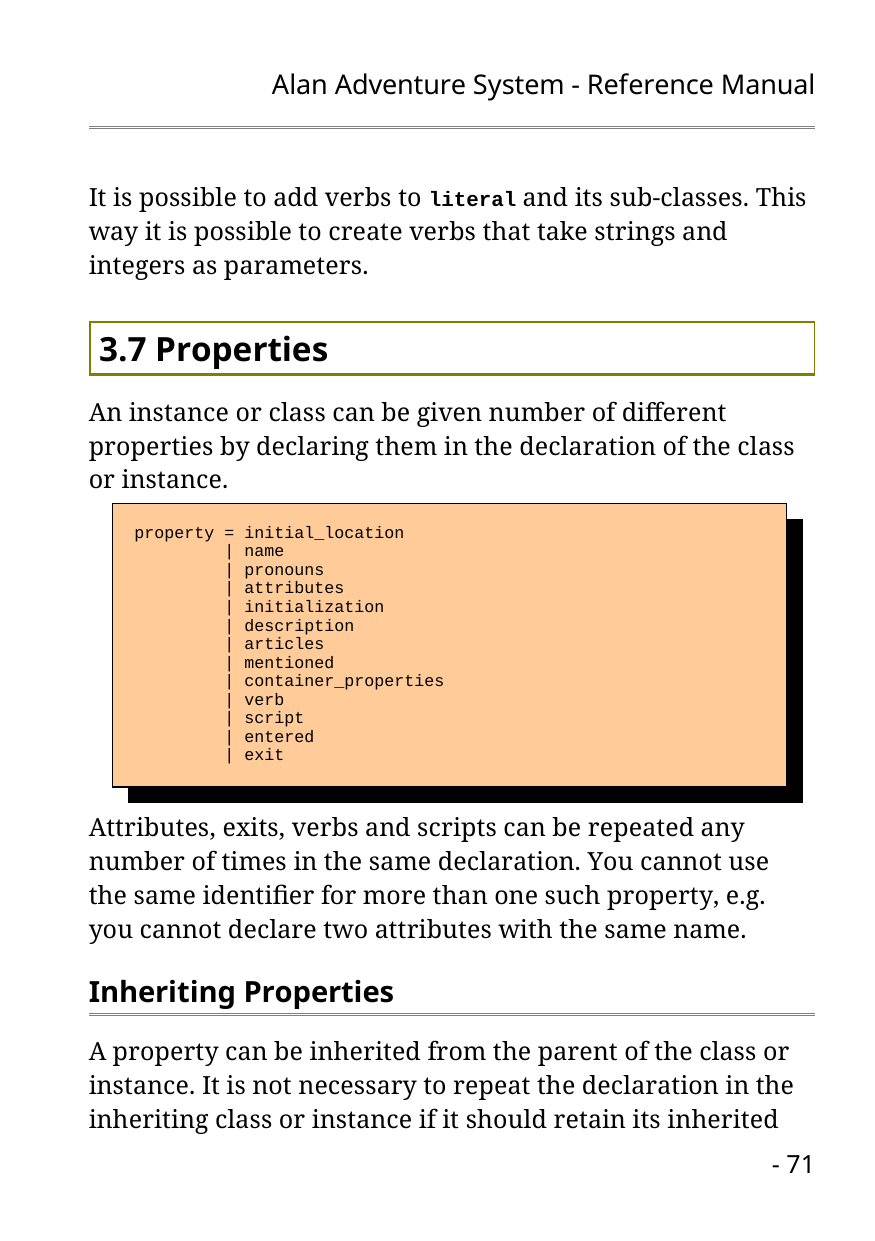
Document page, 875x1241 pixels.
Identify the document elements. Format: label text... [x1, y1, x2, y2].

subtitle Properties [91, 323, 814, 373]
text A property can be inherited from the parent of the class or instance. It is not necessary to repeat the declaration in the inheriting class or instance if it should retain its inherited [88, 1034, 815, 1136]
subtitle Inheriting Properties [88, 971, 815, 1015]
text property = initial_location | name | pronouns | attributes | initialization | description | articles | mentioned | container_properties | verb | script | entered | exit [113, 504, 786, 786]
text It is possible to add verbs to literal and its sub-classes. This way it is possible to create verbs that take strings and integers as parameters. [88, 180, 815, 282]
text An instance or class can be given number of different properties by declaring them in the declaration of the class or instance. [88, 394, 815, 496]
text Attributes, exits, verbs and scripts can be repeated any number of times in the same declaration. You cannot use the same identifier for more than one such property, e.g. you cannot declare two attributes with the same name. [88, 810, 815, 946]
